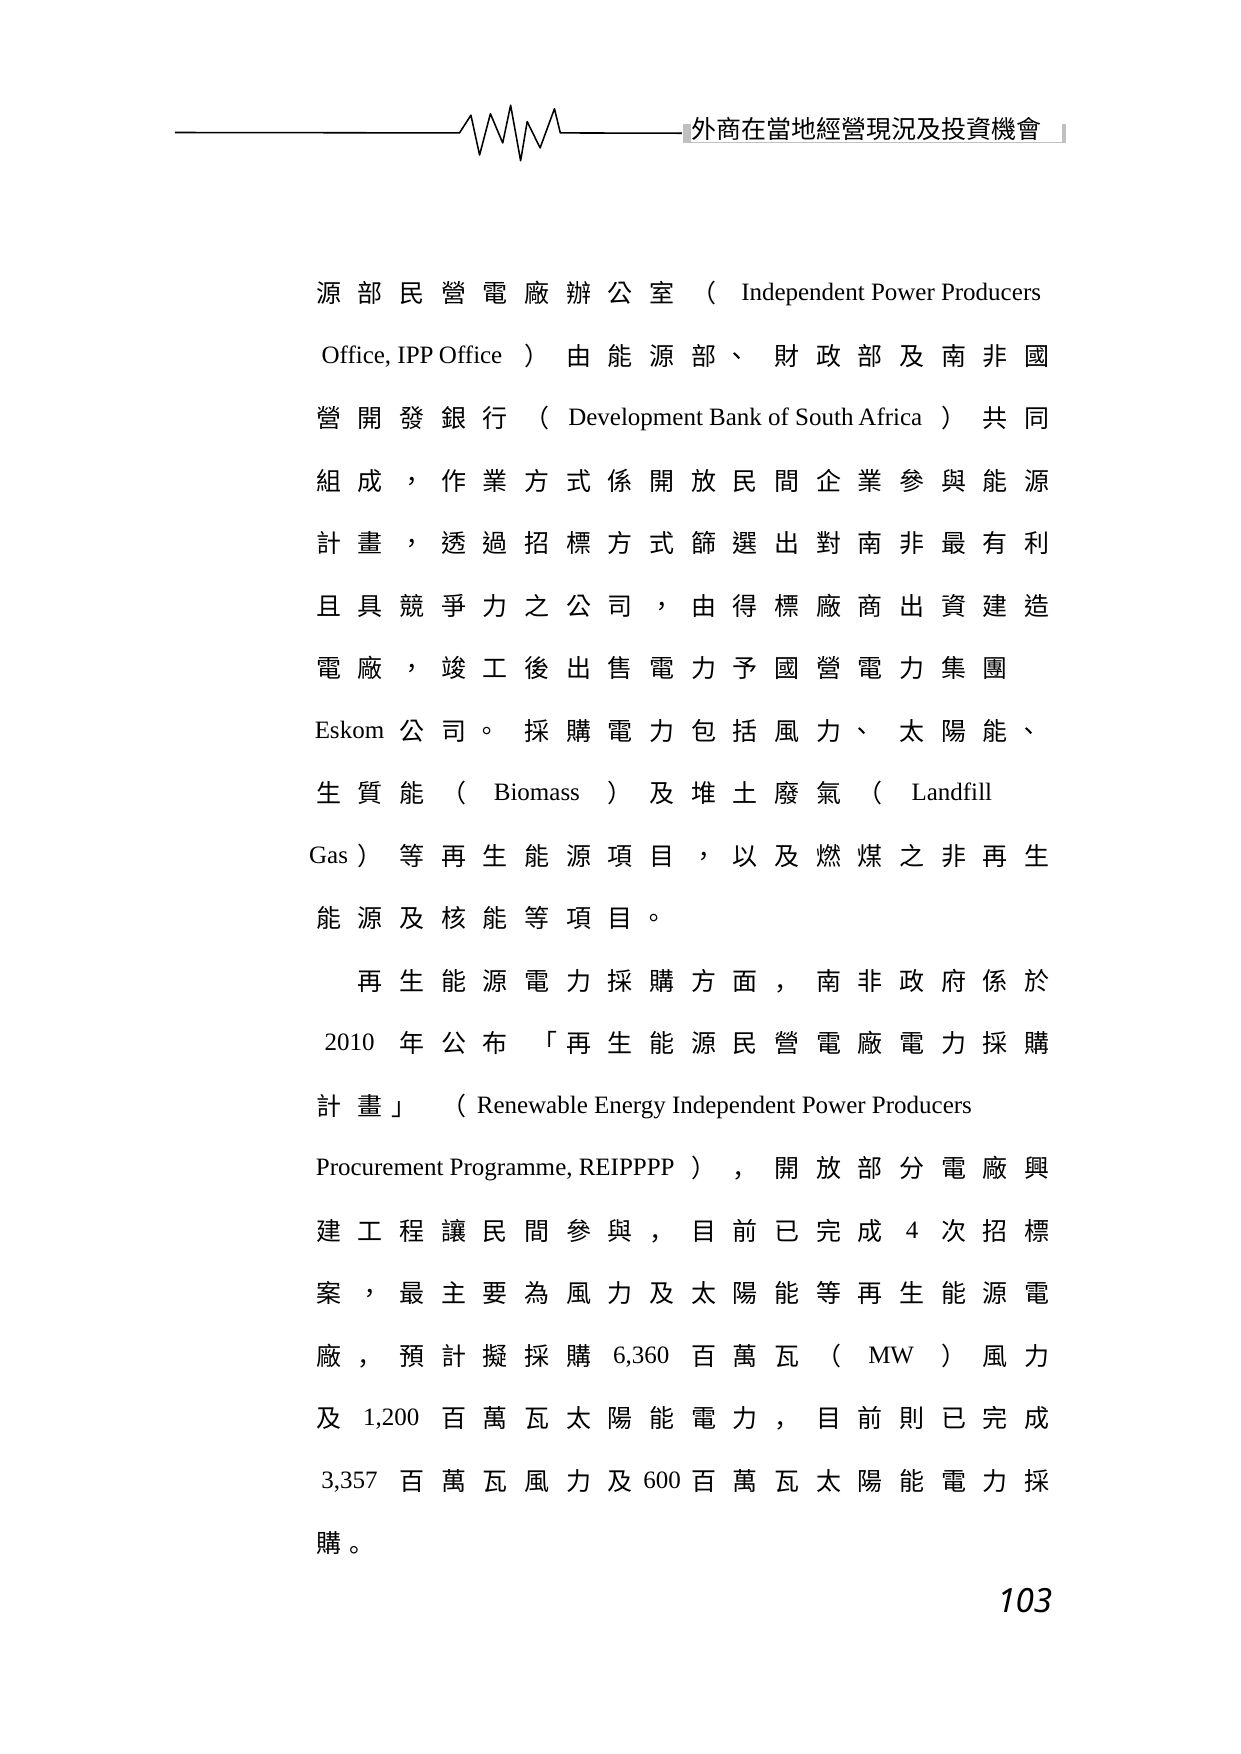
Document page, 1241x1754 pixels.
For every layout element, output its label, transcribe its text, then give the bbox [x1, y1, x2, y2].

text 再生能源電力採購方面，南非政府係於2010年公布「再生能源民營電廠電力採購計畫」（Renewable Energy Independent Power Producers Procurement Programme, REIPPPP），開放部分電廠興建工程讓民間參與，目前已完成4次招標案，最主要為風力及太陽能等再生能源電廠，預計擬採購6,360百萬瓦（MW）風力及1,200百萬瓦太陽能電力，目前則已完成3,357百萬瓦風力及600百萬瓦太陽能電力採購。 [281, 938, 1058, 1563]
text 源部民營電廠辦公室（Independent Power Producers Office, IPP Office）由能源部、財政部及南非國營開發銀行（Development Bank of South Africa）共同組成，作業方式係開放民間企業參與能源計畫，透過招標方式篩選出對南非最有利且具競爭力之公司，由得標廠商出資建造電廠，竣工後出售電力予國營電力集團Eskom公司。採購電力包括風力、太陽能、生質能（Biomass）及堆土廢氣（Landfill Gas）等再生能源項目，以及燃煤之非再生能源及核能等項目。 [281, 250, 1058, 938]
